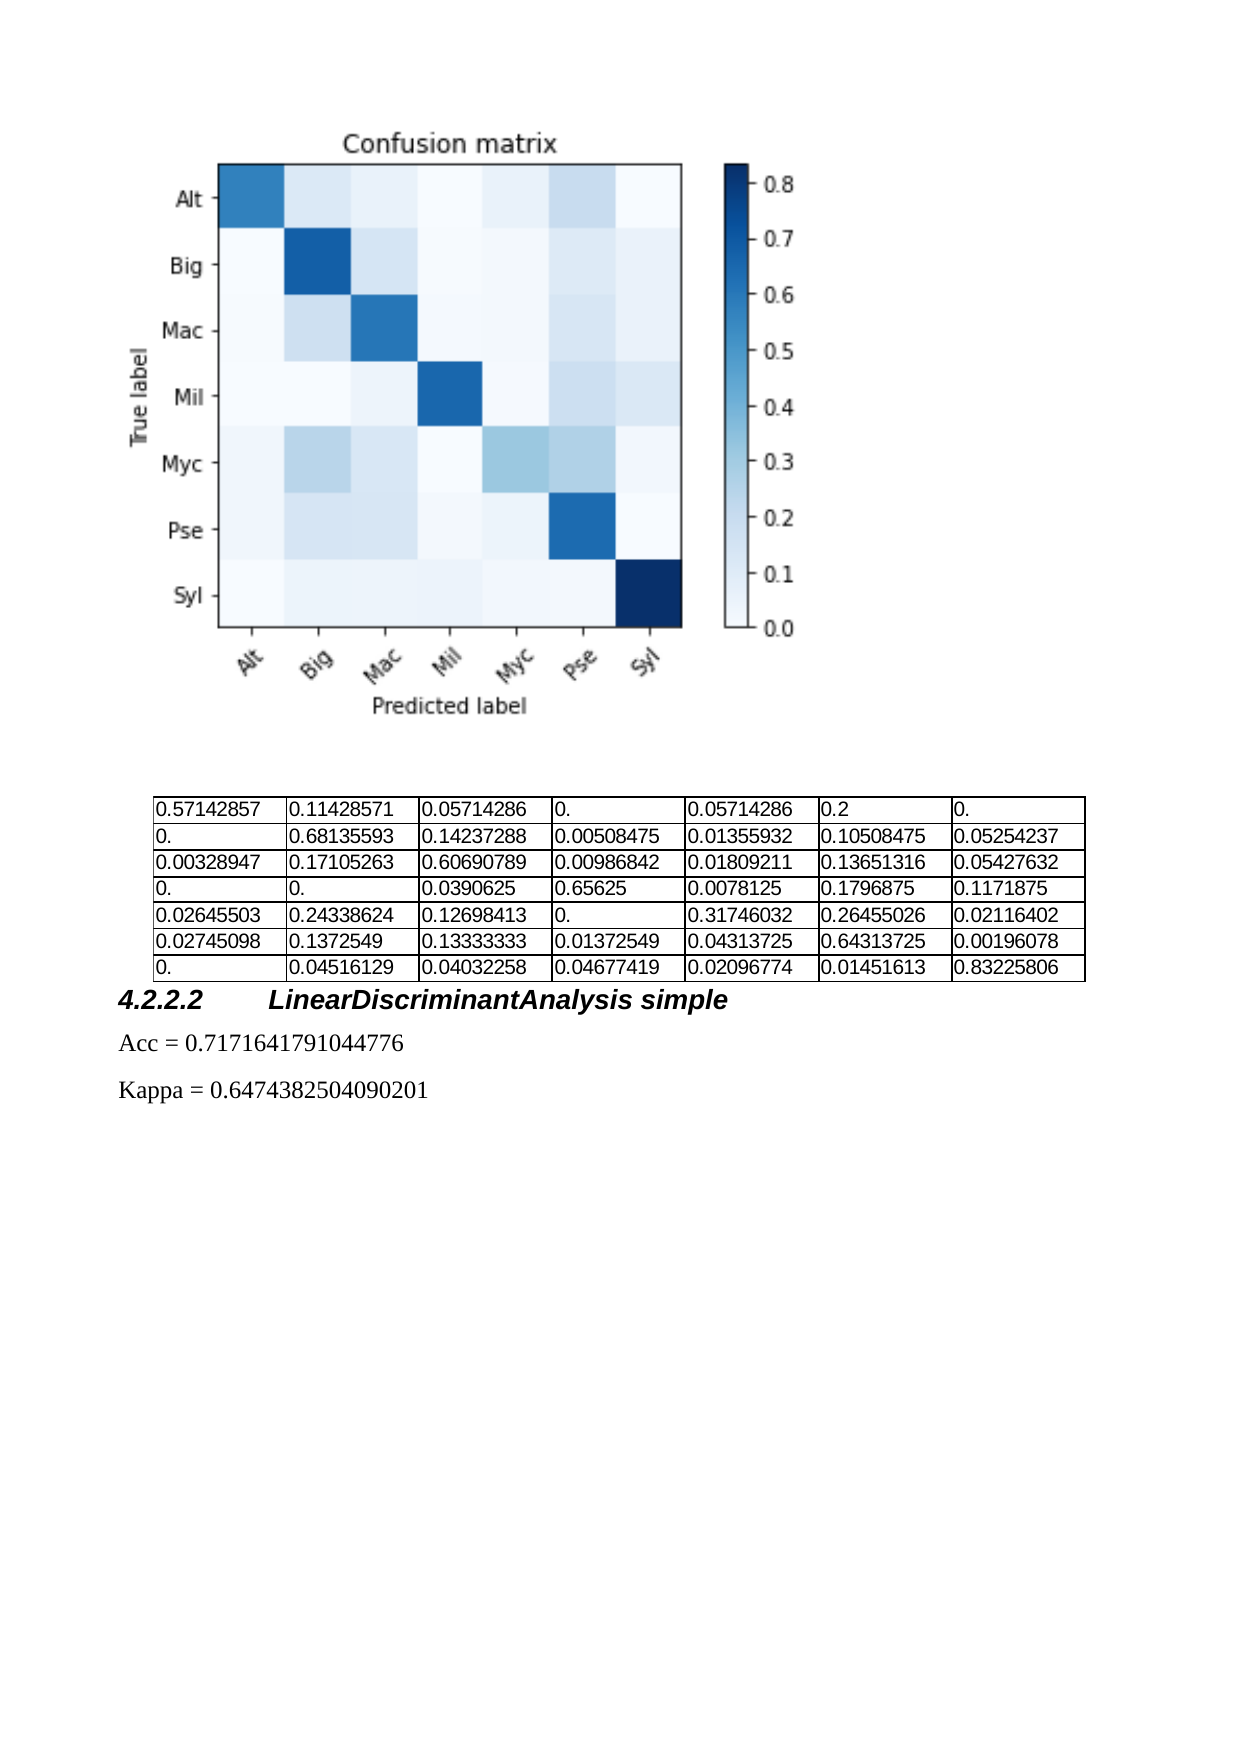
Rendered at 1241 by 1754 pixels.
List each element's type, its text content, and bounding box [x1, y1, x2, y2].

text Acc = 0.7171641791044776 [118, 1028, 1122, 1057]
picture [118, 118, 810, 731]
text Kappa = 0.6474382504090201 [118, 1076, 1122, 1104]
subtitle LinearDiscriminantAnalysis simple [118, 857, 1122, 1016]
